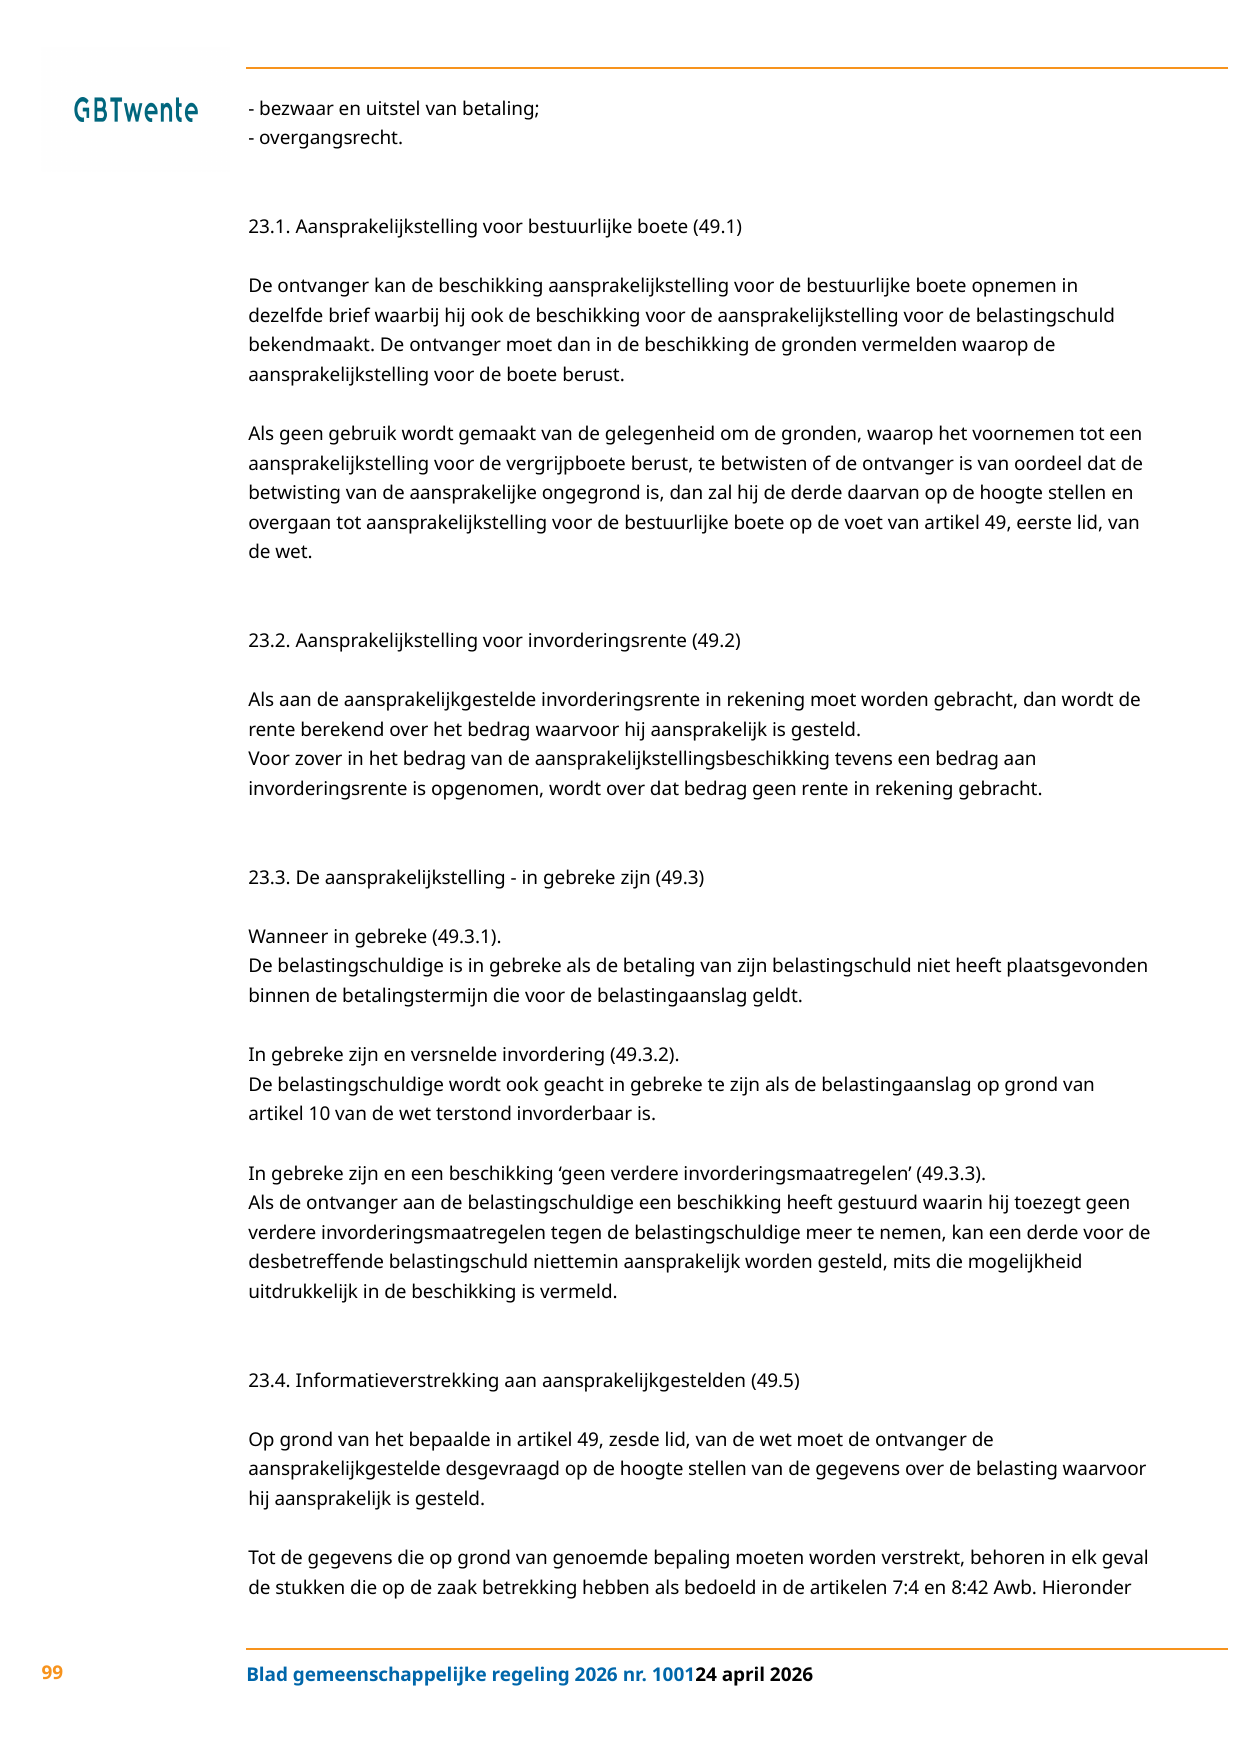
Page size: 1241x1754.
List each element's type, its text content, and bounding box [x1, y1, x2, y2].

text 23.3. De aansprakelijkstelling - in gebreke zijn (49.3) [248, 864, 1152, 890]
text In gebreke zijn en versnelde invordering (49.3.2). [248, 1041, 1152, 1067]
picture [41, 47, 231, 172]
text Als de ontvanger aan de belastingschuldige een beschikking heeft gestuurd waarin hij toezegt geen verdere invorderingsmaatregelen tegen de belastingschuldige meer te nemen, kan een derde voor de desbetreffende belastingschuld niettemin aansprakelijk worden gesteld, mits die mogelijkheid uitdrukkelijk in de beschikking is vermeld. [248, 1189, 1152, 1304]
text Wanneer in gebreke (49.3.1). [248, 923, 1152, 949]
text 23.2. Aansprakelijkstelling voor invorderingsrente (49.2) [248, 627, 1152, 653]
text Als geen gebruik wordt gemaakt van de gelegenheid om de gronden, waarop het voornemen tot een aansprakelijkstelling voor de vergrijpboete berust, te betwisten of de ontvanger is van oordeel dat de betwisting van de aansprakelijke ongegrond is, dan zal hij de derde daarvan op de hoogte stellen en overgaan tot aansprakelijkstelling voor de bestuurlijke boete op de voet van artikel 49, eerste lid, van de wet. [248, 420, 1152, 564]
text Op grond van het bepaalde in artikel 49, zesde lid, van de wet moet de ontvanger de aansprakelijkgestelde desgevraagd op de hoogte stellen van de gegevens over de belasting waarvoor hij aansprakelijk is gesteld. [248, 1426, 1152, 1511]
text - bezwaar en uitstel van betaling; [248, 95, 1152, 121]
text In gebreke zijn en een beschikking ‘geen verdere invorderingsmaatregelen’ (49.3.3). [248, 1160, 1152, 1186]
text Voor zover in het bedrag van de aansprakelijkstellingsbeschikking tevens een bedrag aan invorderingsrente is opgenomen, wordt over dat bedrag geen rente in rekening gebracht. [248, 746, 1152, 801]
text De belastingschuldige wordt ook geacht in gebreke te zijn als de belastingaanslag op grond van artikel 10 van de wet terstond invorderbaar is. [248, 1071, 1152, 1126]
text Als aan de aansprakelijkgestelde invorderingsrente in rekening moet worden gebracht, dan wordt de rente berekend over het bedrag waarvoor hij aansprakelijk is gesteld. [248, 686, 1152, 742]
text Tot de gegevens die op grond van genoemde bepaling moeten worden verstrekt, behoren in elk geval de stukken die op de zaak betrekking hebben als bedoeld in de artikelen 7:4 en 8:42 Awb. Hieronder [248, 1544, 1152, 1600]
text De belastingschuldige is in gebreke als de betaling van zijn belastingschuld niet heeft plaatsgevonden binnen de betalingstermijn die voor de belastingaanslag geldt. [248, 953, 1152, 1008]
text 23.4. Informatieverstrekking aan aansprakelijkgestelden (49.5) [248, 1367, 1152, 1393]
text 23.1. Aansprakelijkstelling voor bestuurlijke boete (49.1) [248, 213, 1152, 239]
text De ontvanger kan de beschikking aansprakelijkstelling voor de bestuurlijke boete opnemen in dezelfde brief waarbij hij ook de beschikking voor de aansprakelijkstelling voor de belastingschuld bekendmaakt. De ontvanger moet dan in de beschikking de gronden vermelden waarop de aansprakelijkstelling voor de boete berust. [248, 272, 1152, 387]
text - overgangsrecht. [248, 124, 1152, 150]
